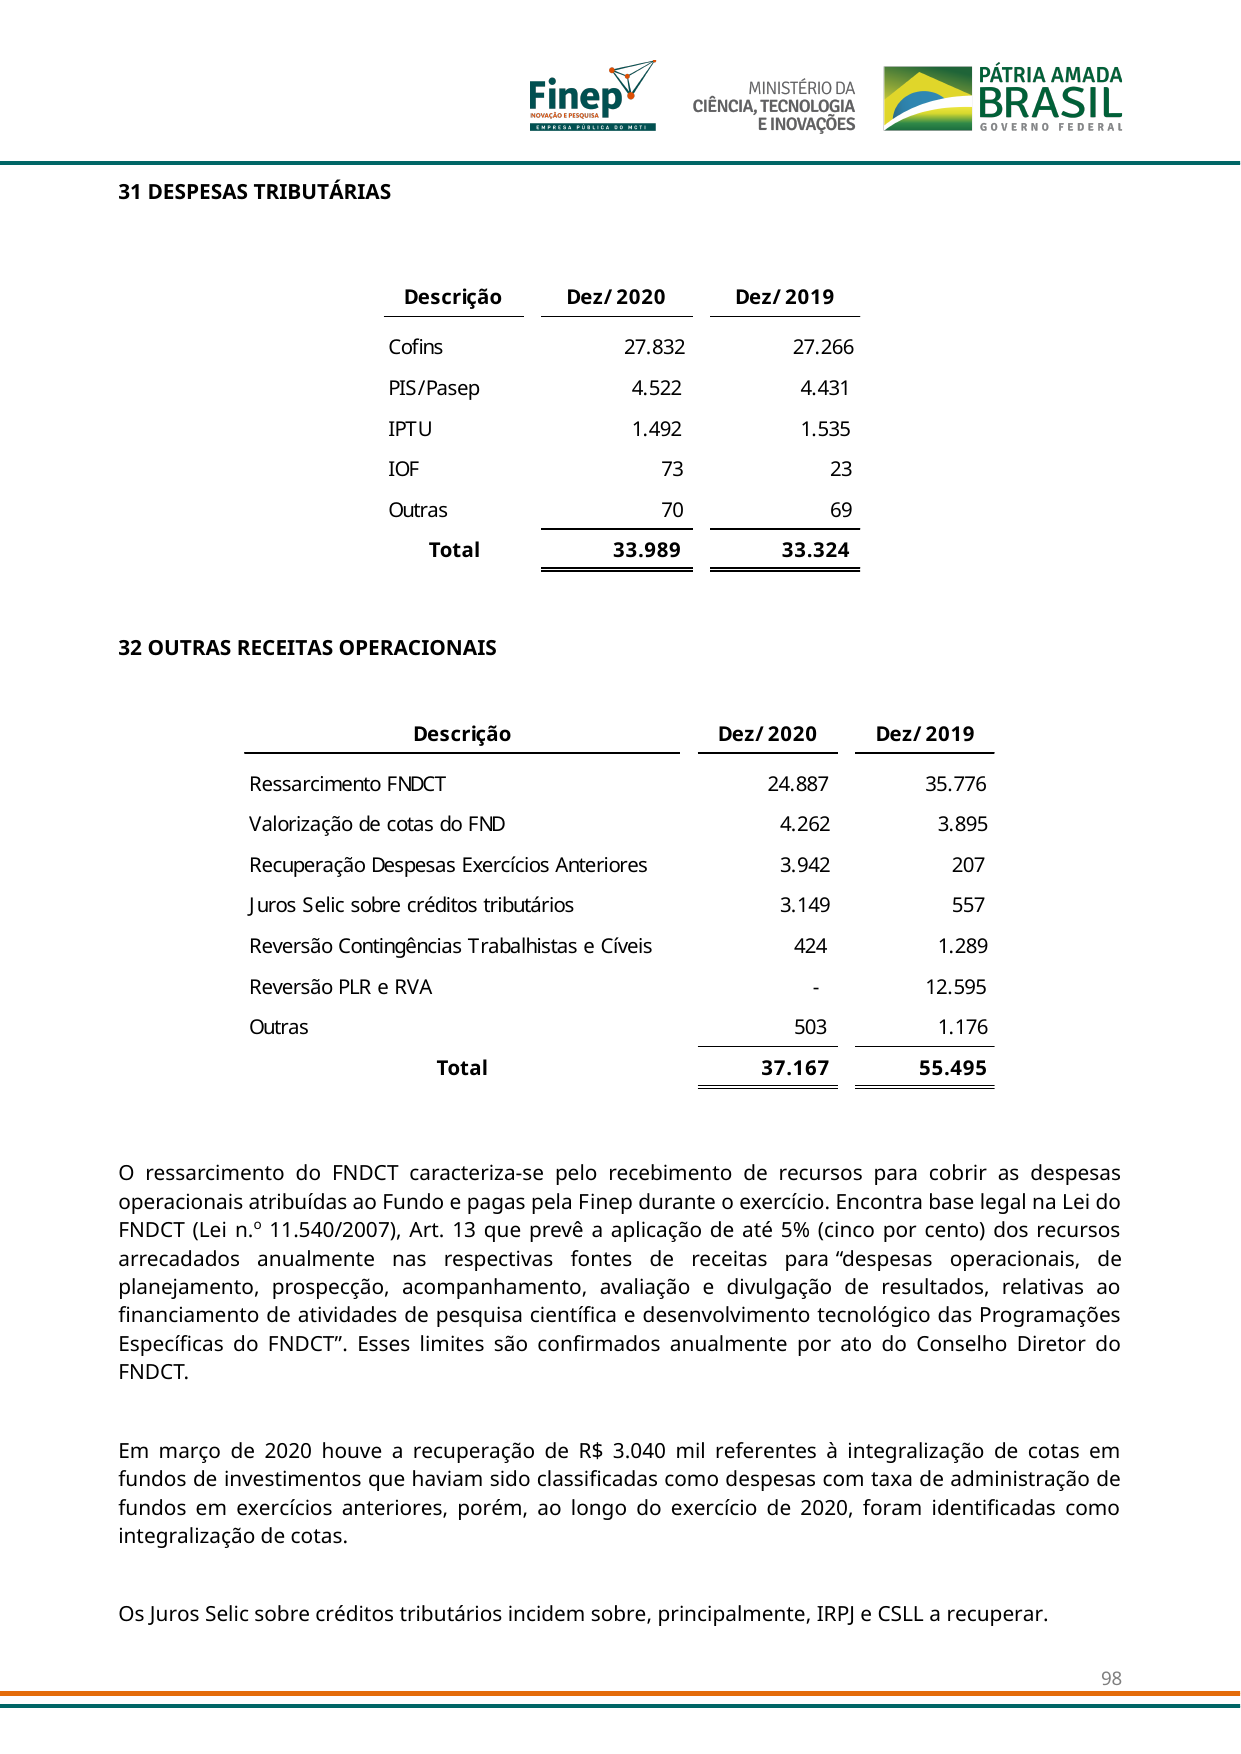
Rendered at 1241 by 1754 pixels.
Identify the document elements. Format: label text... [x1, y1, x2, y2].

subtitle 32 OUTRAS RECEITAS OPERACIONAIS [118, 633, 1122, 661]
text Os Juros Selic sobre créditos tributários incidem sobre, principalmente, IRPJ e CSLL a recuperar. [118, 1599, 1122, 1628]
text Em março de 2020 houve a recuperação de R$ 3.040 mil referentes à integralização de cotas em fundos de investimentos que haviam sido classificadas como despesas com taxa de administração de fundos em exercícios anteriores, porém, ao longo do exercício de 2020, foram identificadas como integralização de cotas. [118, 1436, 1122, 1549]
subtitle 31 DESPESAS TRIBUTÁRIAS [118, 177, 1122, 206]
picture [530, 60, 1123, 134]
text O ressarcimento do FNDCT caracteriza-se pelo recebimento de recursos para cobrir as despesas operacionais atribuídas ao Fundo e pagas pela Finep durante o exercício. Encontra base legal na Lei do FNDCT (Lei n.o 11.540/2007), Art. 13 que prevê a aplicação de até 5% (cinco por cento) dos recursos arrecadados anualmente nas respectivas fontes de receitas para “despesas operacionais, de planejamento, prospecção, acompanhamento, avaliação e divulgação de resultados, relativas ao financiamento de atividades de pesquisa científica e desenvolvimento tecnológico das Programações Específicas do FNDCT”. Esses limites são confirmados anualmente por ato do Conselho Diretor do FNDCT. [118, 1158, 1122, 1386]
